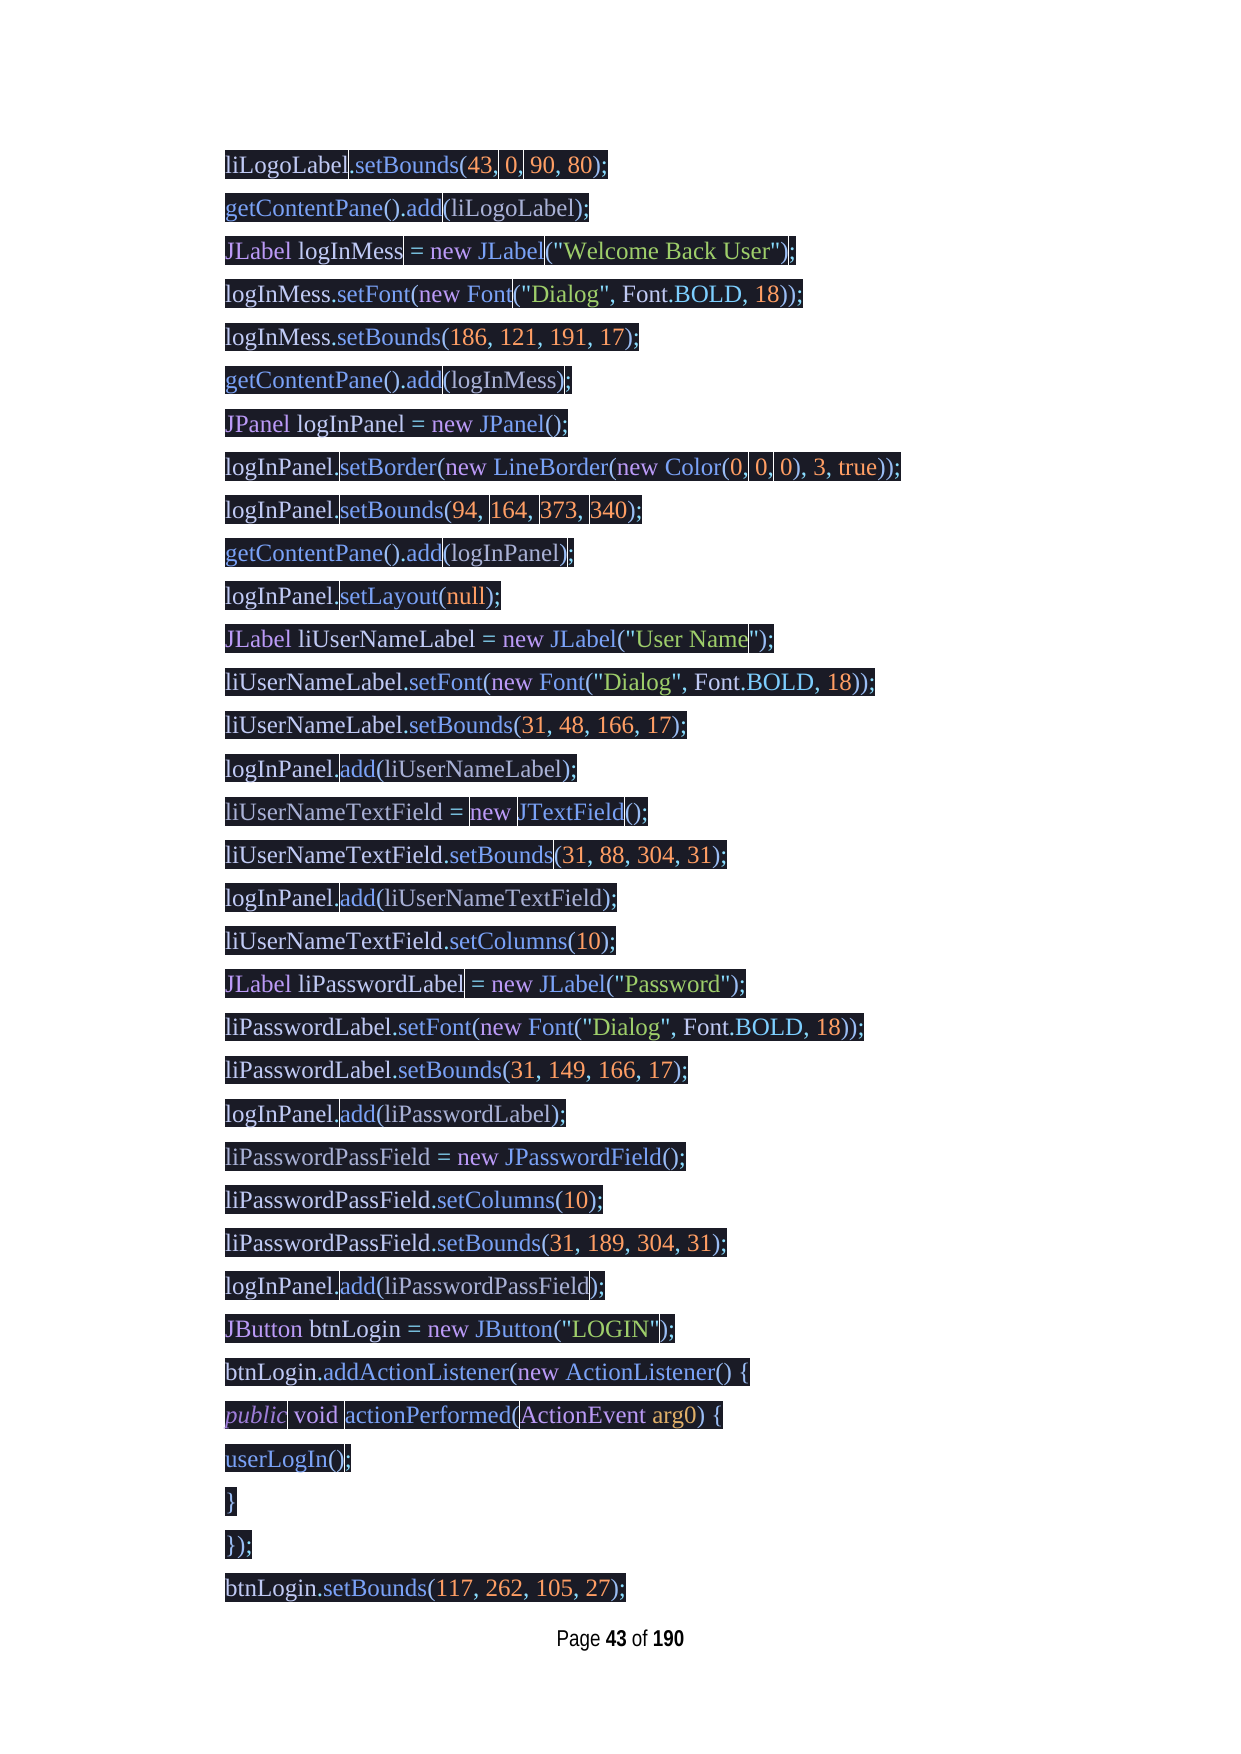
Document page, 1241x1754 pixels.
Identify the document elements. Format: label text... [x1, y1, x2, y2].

text JLabel logInMess = new JLabel("Welcome Back User"); [225, 236, 1090, 265]
text JLabel liPasswordLabel = new JLabel("Password"); [225, 969, 1090, 998]
text userLogIn(); [225, 1444, 1090, 1472]
text liUserNameLabel.setBounds(31, 48, 166, 17); [225, 711, 1090, 739]
text logInPanel.setBorder(new LineBorder(new Color(0, 0, 0), 3, true)); [225, 452, 1090, 481]
text liPasswordPassField = new JPasswordField(); [225, 1142, 1090, 1171]
text liUserNameTextField.setColumns(10); [225, 926, 1090, 955]
text liLogoLabel.setBounds(43, 0, 90, 80); [225, 150, 1090, 179]
text logInMess.setFont(new Font("Dialog", Font.BOLD, 18)); [225, 279, 1090, 308]
text logInPanel.add(liPasswordLabel); [225, 1099, 1090, 1127]
text logInPanel.setLayout(null); [225, 581, 1090, 610]
text liPasswordLabel.setBounds(31, 149, 166, 17); [225, 1056, 1090, 1084]
text liUserNameTextField = new JTextField(); [225, 797, 1090, 826]
text getContentPane().add(logInMess); [225, 366, 1090, 394]
text btnLogin.addActionListener(new ActionListener() { [225, 1357, 1090, 1386]
text liPasswordLabel.setFont(new Font("Dialog", Font.BOLD, 18)); [225, 1012, 1090, 1041]
text } [225, 1487, 1090, 1516]
text JPanel logInPanel = new JPanel(); [225, 409, 1090, 437]
text liPasswordPassField.setBounds(31, 189, 304, 31); [225, 1228, 1090, 1257]
text logInPanel.add(liUserNameLabel); [225, 754, 1090, 782]
text logInPanel.add(liUserNameTextField); [225, 883, 1090, 912]
text public void actionPerformed(ActionEvent arg0) { [225, 1401, 1090, 1429]
text liPasswordPassField.setColumns(10); [225, 1185, 1090, 1214]
text liUserNameTextField.setBounds(31, 88, 304, 31); [225, 840, 1090, 869]
text liUserNameLabel.setFont(new Font("Dialog", Font.BOLD, 18)); [225, 667, 1090, 696]
text getContentPane().add(logInPanel); [225, 538, 1090, 567]
text logInPanel.setBounds(94, 164, 373, 340); [225, 495, 1090, 524]
text JButton btnLogin = new JButton("LOGIN"); [225, 1314, 1090, 1343]
text JLabel liUserNameLabel = new JLabel("User Name"); [225, 624, 1090, 653]
text getContentPane().add(liLogoLabel); [225, 193, 1090, 222]
text }); [225, 1530, 1090, 1559]
text logInMess.setBounds(186, 121, 191, 17); [225, 322, 1090, 351]
text btnLogin.setBounds(117, 262, 105, 27); [225, 1573, 1090, 1602]
text logInPanel.add(liPasswordPassField); [225, 1271, 1090, 1300]
